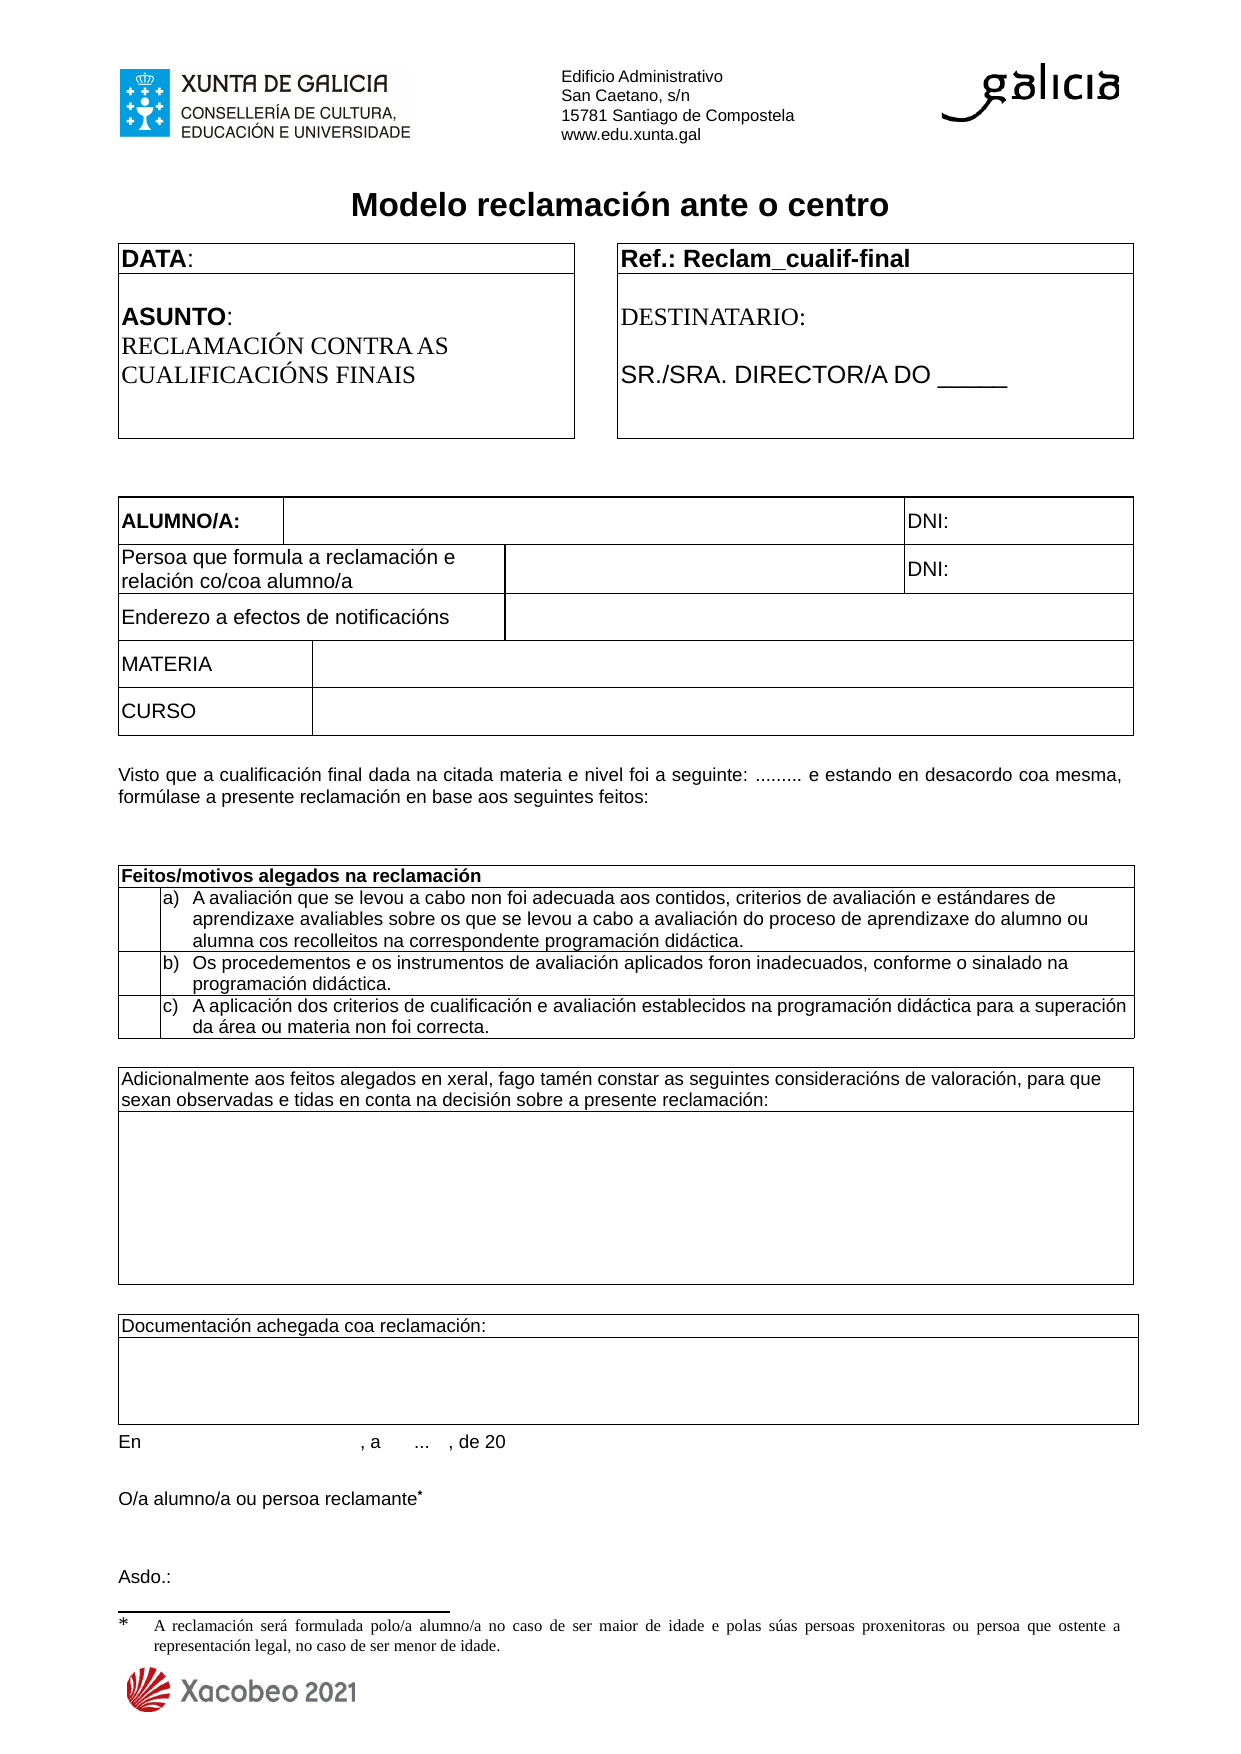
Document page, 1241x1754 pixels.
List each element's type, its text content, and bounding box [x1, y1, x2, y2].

table_header Ref.: Reclam_cualif-final [618, 244, 1133, 272]
table_header DNI: [905, 498, 1133, 544]
table_header ALUMNO/A: [119, 498, 283, 544]
table_cell [119, 996, 160, 1038]
picture [142, 98, 148, 105]
picture [156, 118, 163, 124]
table_header Feitos/motivos alegados na reclamación [119, 866, 1134, 887]
table_cell [506, 594, 1133, 640]
picture [127, 88, 134, 95]
table_cell MATERIA [119, 641, 312, 687]
text Modelo reclamación ante o centro [118, 185, 1122, 223]
table_cell [313, 688, 1133, 734]
picture [127, 118, 134, 124]
table_cell DNI: [905, 545, 1133, 593]
table_cell [119, 952, 160, 994]
text En , a ... , de 20 [118, 1431, 1122, 1453]
table_header Documentación achegada coa reclamación: [119, 1315, 1138, 1337]
picture [120, 69, 410, 138]
table_cell A avaliación que se levou a cabo non foi adecuada aos contidos, criterios de avaliación e estándares de aprendizaxe avaliables sobre os que se levou a cabo a avaliación do proceso de aprendizaxe do alumno ou alumna cos recolleitos na correspondente programación didáctica. [161, 888, 1134, 951]
table_cell A aplicación dos criterios de cualificación e avaliación establecidos na programación didáctica para a superación da área ou materia non foi correcta. [161, 996, 1134, 1038]
text Visto que a cualificación final dada na citada materia e nivel foi a seguinte: ......... e estando en desacordo coa mesma, formúlase a presente reclamación en base aos seguintes feitos: [118, 764, 1122, 807]
table_cell [313, 641, 1133, 687]
table_cell Os procedementos e os instrumentos de avaliación aplicados foron inadecuados, conforme o sinalado na programación didáctica. [161, 952, 1134, 994]
table_cell [506, 545, 904, 593]
table_header [284, 498, 904, 544]
picture [941, 63, 1119, 122]
table_cell [119, 1338, 1138, 1424]
table_cell [119, 1112, 1133, 1284]
table_cell CURSO [119, 688, 312, 734]
table_header [575, 243, 617, 272]
table_cell [119, 888, 160, 951]
table_header Adicionalmente aos feitos alegados en xeral, fago tamén constar as seguintes consideracións de valoración, para que sexan observadas e tidas en conta na decisión sobre a presente reclamación: [119, 1068, 1133, 1111]
table_cell Persoa que formula a reclamación e relación co/coa alumno/a [119, 545, 504, 593]
text O/a alumno/a ou persoa reclamante [118, 1487, 1122, 1509]
picture [156, 88, 163, 95]
picture [127, 1667, 355, 1712]
text Asdo.: [118, 1566, 1122, 1588]
table_cell Enderezo a efectos de notificacións [119, 594, 504, 640]
table_header DATA: [119, 244, 574, 272]
text A reclamación será formulada polo/a alumno/a no caso de ser maior de idade e polas súas persoas proxenitoras ou persoa que ostente a representación legal, no caso de ser menor de idade. [118, 1612, 1122, 1655]
picture [156, 103, 163, 110]
picture [127, 103, 134, 110]
table_cell ASUNTO: RECLAMACIÓN CONTRA AS CUALIFICACIÓNS FINAIS [119, 274, 574, 438]
picture [142, 88, 148, 95]
picture [137, 108, 152, 129]
table_cell DESTINATARIO: SR./SRA. DIRECTOR/A DO _____ [618, 274, 1133, 438]
table_cell [575, 273, 617, 438]
